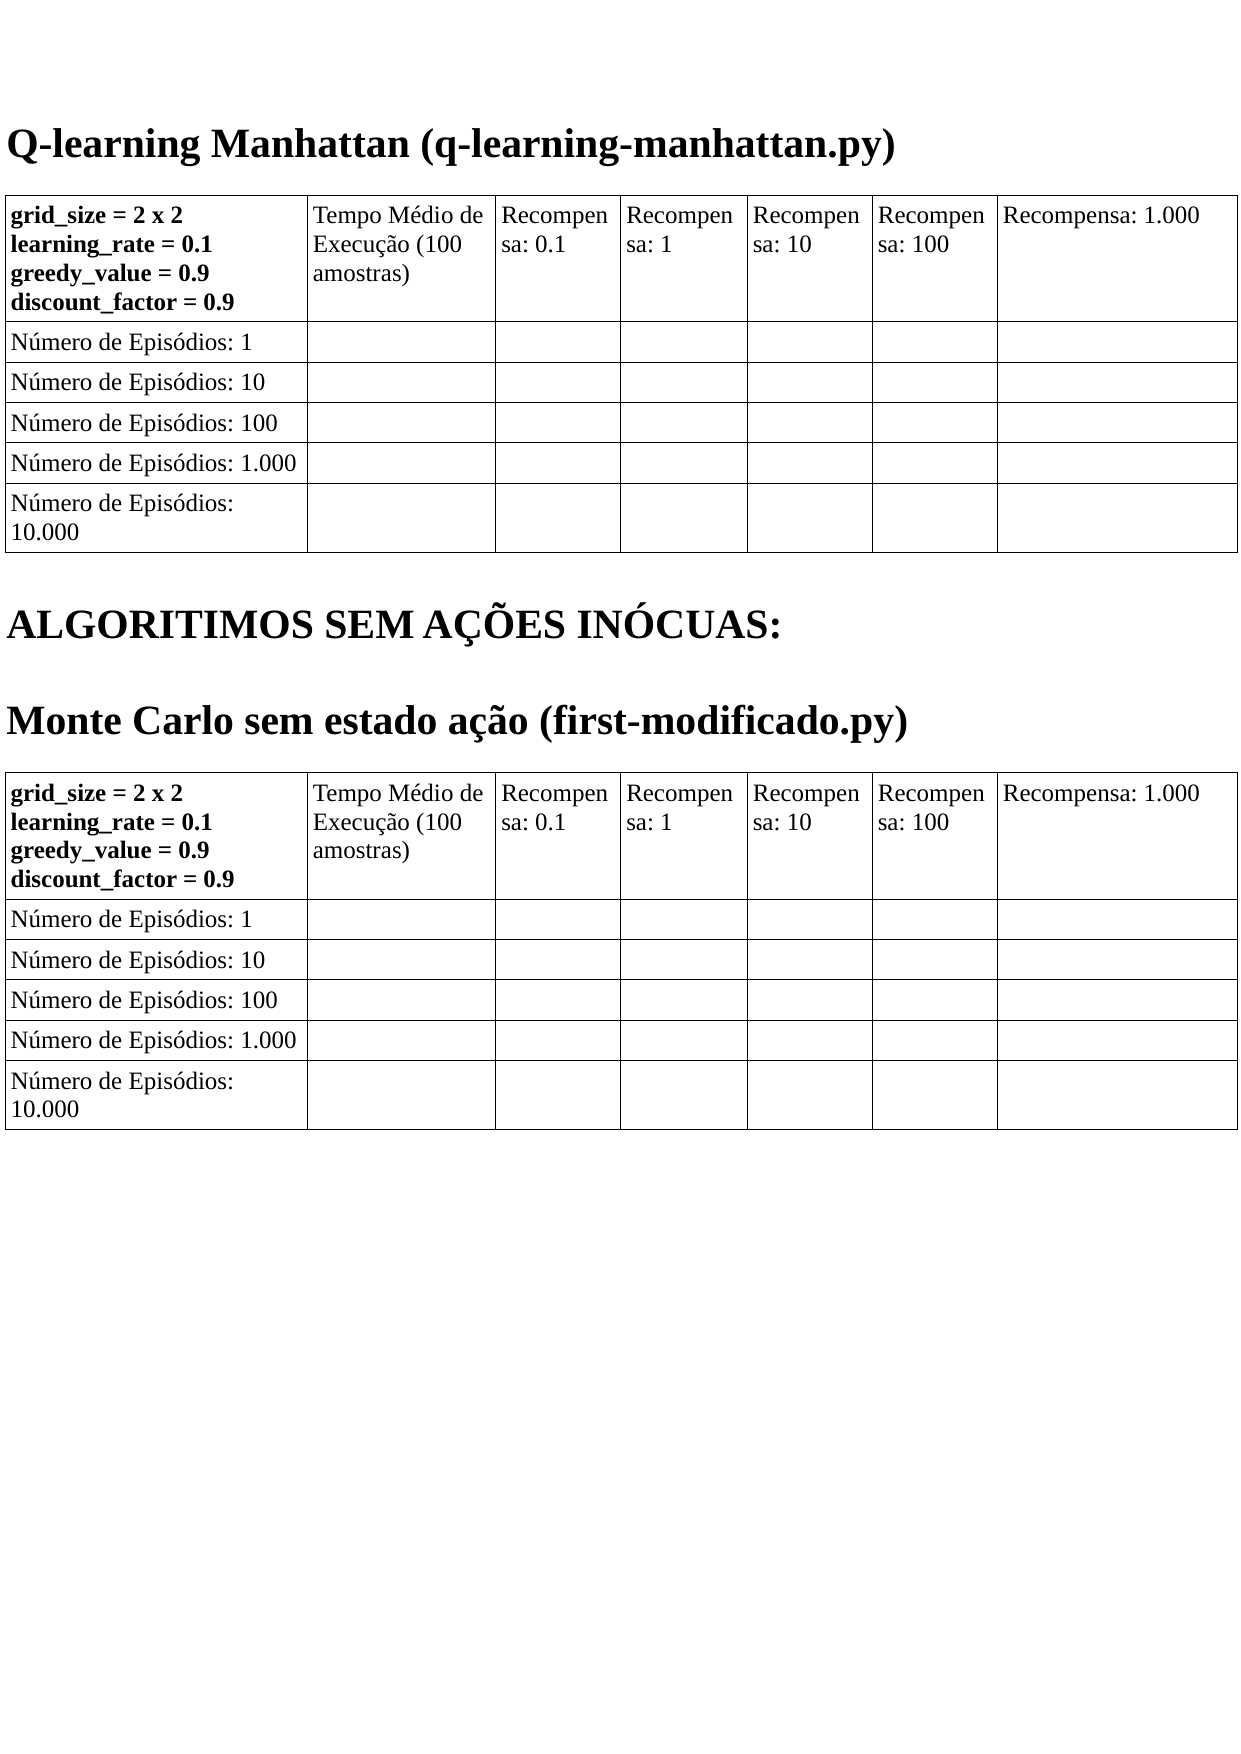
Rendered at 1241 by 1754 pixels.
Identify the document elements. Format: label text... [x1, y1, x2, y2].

table_cell [621, 900, 747, 939]
table_cell [748, 363, 872, 402]
table_header Tempo Médio de Execução (100 amostras) [308, 773, 495, 899]
table_cell [496, 484, 620, 552]
table_cell [998, 900, 1237, 939]
table_cell [748, 484, 872, 552]
table_cell [496, 443, 620, 483]
table_cell [496, 403, 620, 442]
table_cell [873, 363, 997, 402]
table_cell [748, 900, 872, 939]
table_header Recompensa: 0.1 [496, 196, 620, 321]
table_header Recompensa: 10 [748, 773, 872, 899]
table_cell [308, 443, 495, 483]
table_cell [873, 443, 997, 483]
table_cell Número de Episódios: 10 [6, 940, 307, 979]
table_header grid_size = 2 x 2 learning_rate = 0.1 greedy_value = 0.9 discount_factor = 0.9 [6, 196, 307, 321]
table_cell [496, 363, 620, 402]
table_cell [873, 940, 997, 979]
table_cell [998, 1021, 1237, 1060]
table_cell [873, 484, 997, 552]
table_cell [621, 1021, 747, 1060]
table_cell [998, 443, 1237, 483]
table_cell [748, 980, 872, 1020]
table_cell [873, 403, 997, 442]
table_cell [308, 940, 495, 979]
table_cell [873, 900, 997, 939]
table_cell [308, 900, 495, 939]
table_cell Número de Episódios: 10.000 [6, 484, 307, 552]
table_cell [998, 363, 1237, 402]
table_cell [621, 363, 747, 402]
table_cell [748, 1061, 872, 1129]
table_header Tempo Médio de Execução (100 amostras) [308, 196, 495, 321]
table_cell [748, 1021, 872, 1060]
table_header Recompensa: 0.1 [496, 773, 620, 899]
table_cell [496, 1021, 620, 1060]
table_cell Número de Episódios: 100 [6, 980, 307, 1020]
table_header Recompensa: 10 [748, 196, 872, 321]
table_cell Número de Episódios: 1 [6, 322, 307, 362]
table_cell [621, 1061, 747, 1129]
table_cell [748, 940, 872, 979]
table_cell [998, 980, 1237, 1020]
table_cell [496, 322, 620, 362]
table_cell [308, 363, 495, 402]
table_cell Número de Episódios: 100 [6, 403, 307, 442]
table_cell [748, 403, 872, 442]
table_cell [621, 940, 747, 979]
table_cell [998, 322, 1237, 362]
table_cell Número de Episódios: 1 [6, 900, 307, 939]
table_cell [496, 900, 620, 939]
table_header Recompensa: 100 [873, 773, 997, 899]
text Monte Carlo sem estado ação (first-modificado.py) [6, 696, 1234, 743]
table_cell [308, 403, 495, 442]
table_cell [308, 322, 495, 362]
table_cell [308, 980, 495, 1020]
table_cell [621, 322, 747, 362]
table_header Recompensa: 1.000 [998, 196, 1237, 321]
table_cell [998, 1061, 1237, 1129]
text Q-learning Manhattan (q-learning-manhattan.py) [6, 118, 1234, 166]
table_cell [496, 1061, 620, 1129]
table_cell [621, 980, 747, 1020]
table_cell [873, 980, 997, 1020]
table_cell Número de Episódios: 1.000 [6, 443, 307, 483]
table_header Recompensa: 1 [621, 196, 747, 321]
table_cell Número de Episódios: 1.000 [6, 1021, 307, 1060]
table_cell Número de Episódios: 10 [6, 363, 307, 402]
table_header Recompensa: 100 [873, 196, 997, 321]
text ALGORITIMOS SEM AÇÕES INÓCUAS: [6, 600, 1234, 648]
table_cell [873, 1021, 997, 1060]
table_cell [748, 322, 872, 362]
table_cell [748, 443, 872, 483]
table_header Recompensa: 1.000 [998, 773, 1237, 899]
table_cell [496, 980, 620, 1020]
table_header Recompensa: 1 [621, 773, 747, 899]
table_cell [873, 322, 997, 362]
table_cell [308, 1061, 495, 1129]
table_header grid_size = 2 x 2 learning_rate = 0.1 greedy_value = 0.9 discount_factor = 0.9 [6, 773, 307, 899]
table_cell [496, 940, 620, 979]
table_cell [308, 484, 495, 552]
table_cell [621, 484, 747, 552]
table_cell [998, 484, 1237, 552]
table_cell [873, 1061, 997, 1129]
table_cell [308, 1021, 495, 1060]
table_cell [998, 403, 1237, 442]
table_cell [998, 940, 1237, 979]
table_cell [621, 403, 747, 442]
table_cell Número de Episódios: 10.000 [6, 1061, 307, 1129]
table_cell [621, 443, 747, 483]
